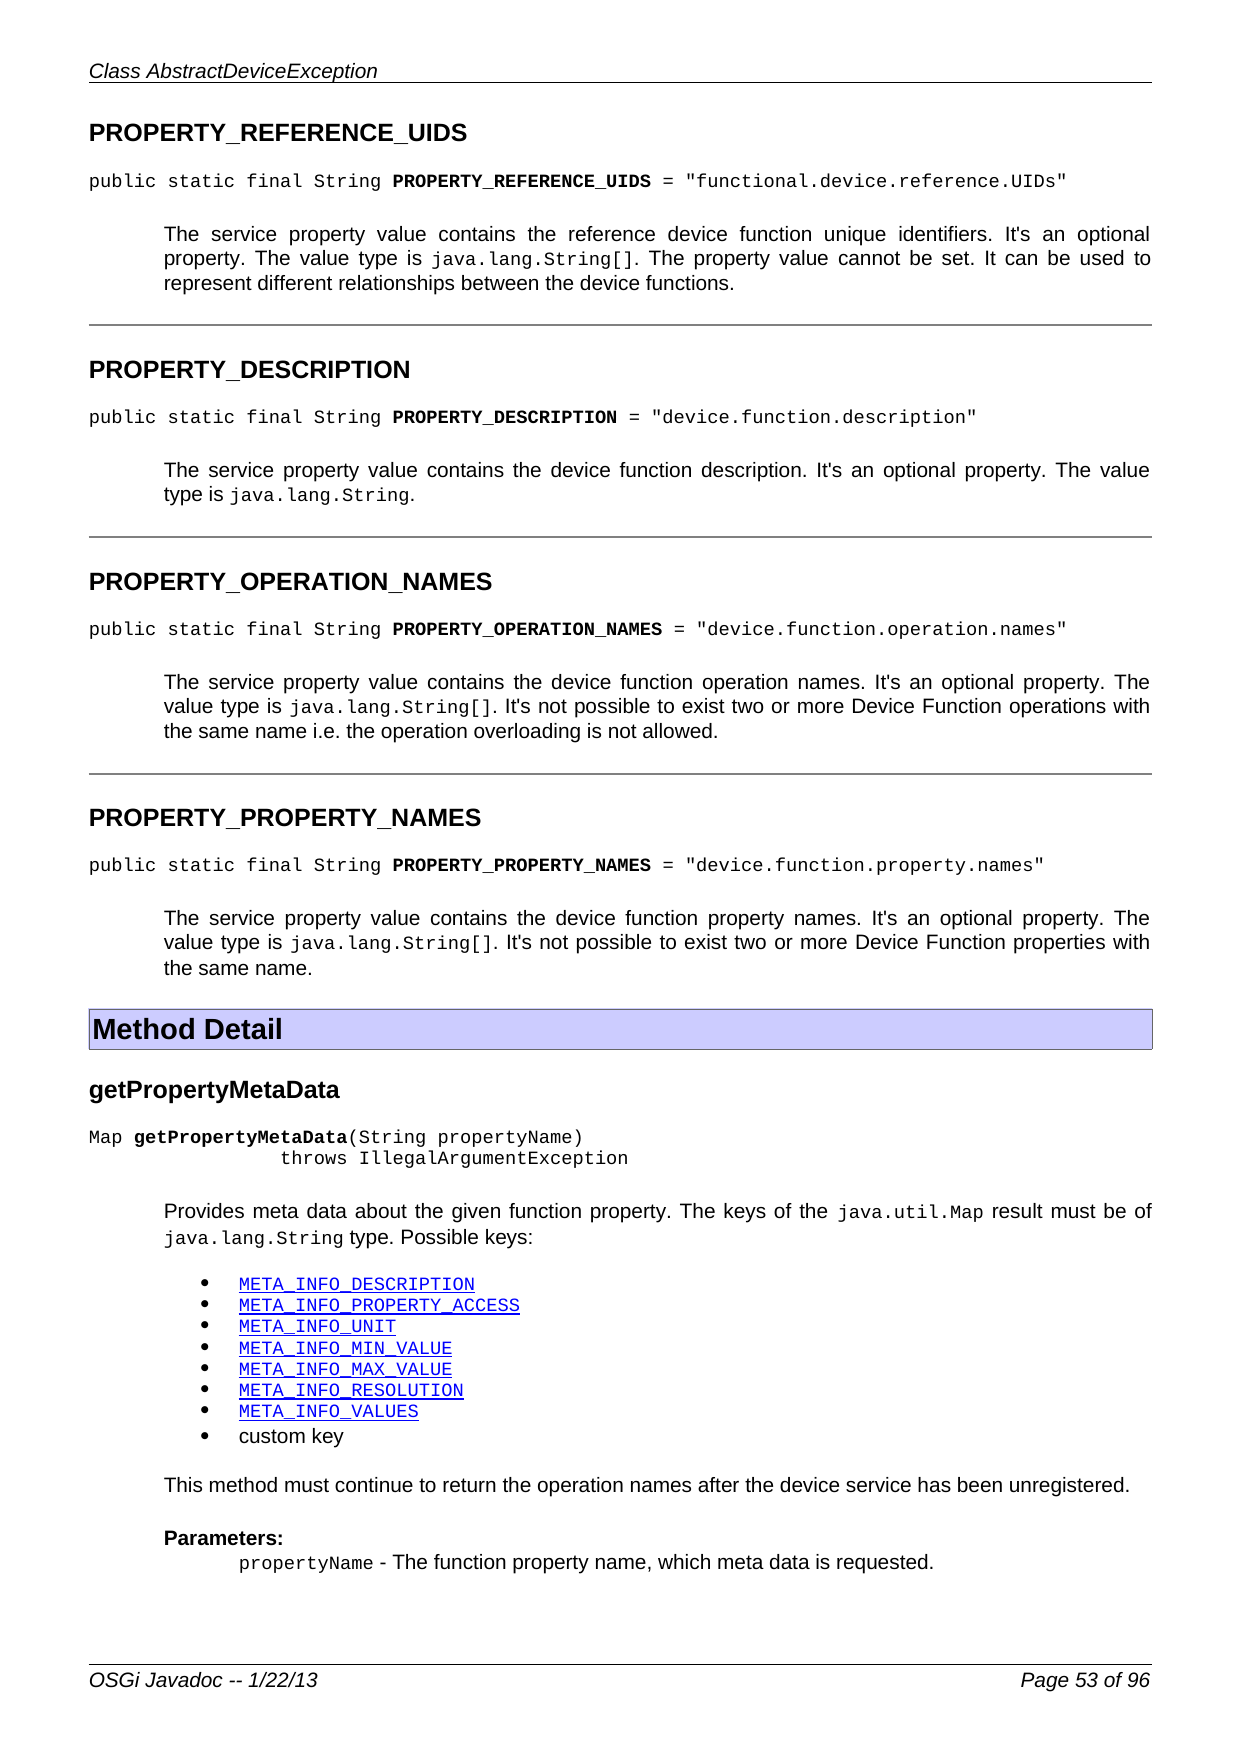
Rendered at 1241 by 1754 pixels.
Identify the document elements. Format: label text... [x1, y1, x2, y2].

text Map getPropertyMetaData(String propertyName) throws IllegalArgumentException [88, 1128, 1152, 1170]
subtitle Method Detail [90, 1010, 1152, 1049]
subtitle PROPERTY_DESCRIPTION [88, 354, 1152, 383]
text Parameters: [163, 1526, 1152, 1550]
text The service property value contains the device function operation names. It's an optional property. The value type is java.lang.String[]. It's not possible to exist two or more Device Function operations with the same name i.e. the operation overloading is not allowed. [163, 670, 1152, 743]
text public static final String PROPERTY_OPERATION_NAMES = "device.function.operation.names" [88, 620, 1152, 641]
list META_INFO_VALUES [201, 1402, 1152, 1423]
text Provides meta data about the given function property. The keys of the java.util.Map result must be of java.lang.String type. Possible keys: [163, 1199, 1152, 1250]
text The service property value contains the device function property names. It's an optional property. The value type is java.lang.String[]. It's not possible to exist two or more Device Function properties with the same name. [163, 906, 1152, 979]
list META_INFO_PROPERTY_ACCESS [201, 1296, 1152, 1317]
text This method must continue to return the operation names after the device service has been unregistered. [163, 1473, 1152, 1497]
subtitle PROPERTY_PROPERTY_NAMES [88, 803, 1152, 832]
list META_INFO_MIN_VALUE [201, 1338, 1152, 1360]
text public static final String PROPERTY_DESCRIPTION = "device.function.description" [88, 407, 1152, 429]
list custom key [201, 1423, 1152, 1448]
text propertyName - The function property name, which meta data is requested. [238, 1550, 1152, 1575]
subtitle getPropertyMetaData [88, 1075, 1152, 1103]
list META_INFO_UNIT [201, 1317, 1152, 1338]
list META_INFO_DESCRIPTION [201, 1275, 1152, 1296]
text public static final String PROPERTY_REFERENCE_UIDS = "functional.device.reference.UIDs" [88, 171, 1152, 193]
text The service property value contains the reference device function unique identifiers. It's an optional property. The value type is java.lang.String[]. The property value cannot be set. It can be used to represent different relationships between the device functions. [163, 222, 1152, 295]
list META_INFO_RESOLUTION [201, 1381, 1152, 1402]
subtitle PROPERTY_OPERATION_NAMES [88, 567, 1152, 596]
text public static final String PROPERTY_PROPERTY_NAMES = "device.function.property.names" [88, 856, 1152, 877]
text The service property value contains the device function description. It's an optional property. The value type is java.lang.String. [163, 458, 1152, 507]
list META_INFO_MAX_VALUE [201, 1360, 1152, 1381]
subtitle PROPERTY_REFERENCE_UIDS [88, 118, 1152, 147]
